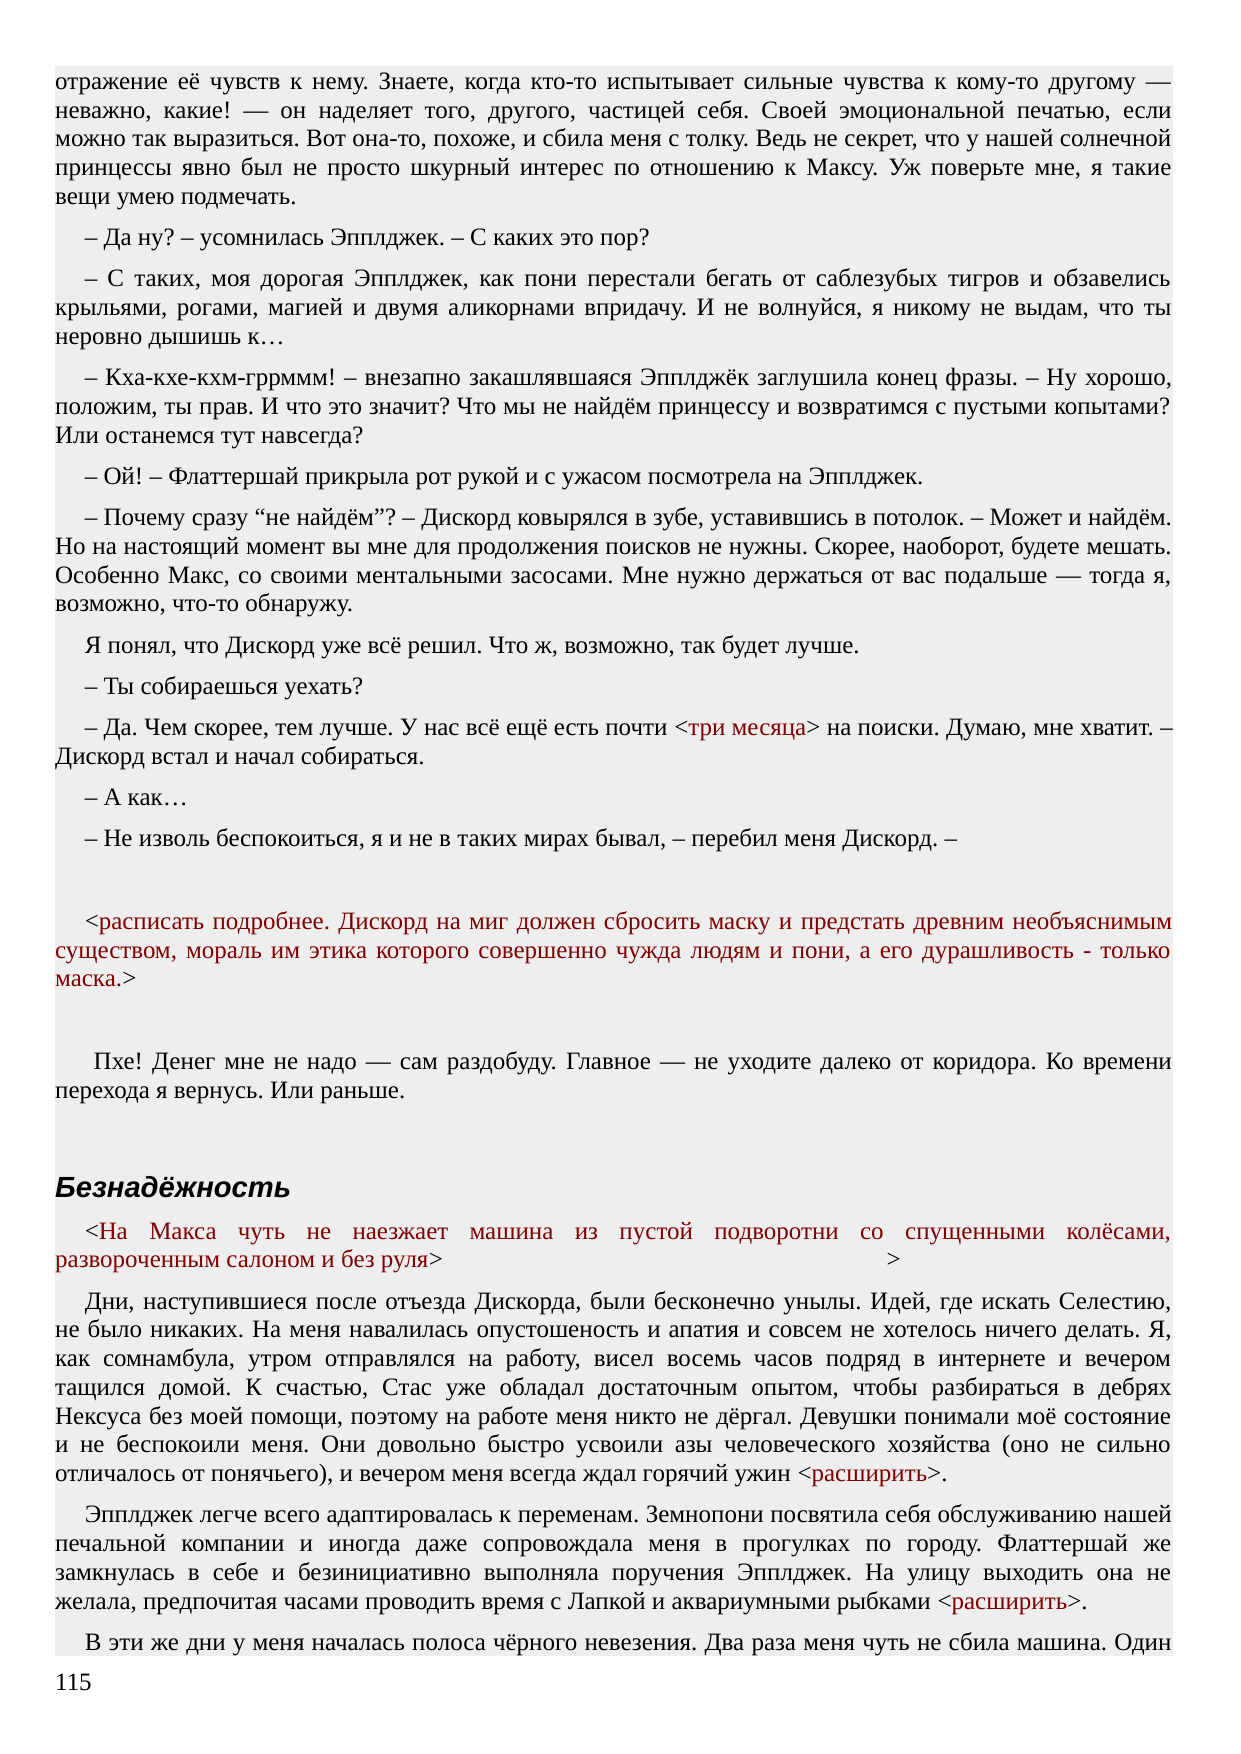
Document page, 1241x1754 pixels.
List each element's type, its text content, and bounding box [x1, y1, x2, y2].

text <На Макса чуть не наезжает машина из пустой подворотни со спущенными колёсами, развороченным салоном и без руля> > [55, 1216, 1173, 1273]
subtitle Безнадёжность [55, 1170, 1173, 1203]
text – Не изволь беспокоиться, я и не в таких мирах бывал, – перебил меня Дискорд. – [55, 823, 1173, 852]
text Я понял, что Дискорд уже всё решил. Что ж, возможно, так будет лучше. [55, 630, 1173, 658]
text отражение её чувств к нему. Знаете, когда кто-то испытывает сильные чувства к кому-то другому — неважно, какие! — он наделяет того, другого, частицей себя. Своей эмоциональной печатью, если можно так выразиться. Вот она-то, похоже, и сбила меня с толку. Ведь не секрет, что у нашей солнечной принцессы явно был не просто шкурный интерес по отношению к Максу. Уж поверьте мне, я такие вещи умею подмечать. [55, 66, 1173, 210]
text – Да ну? – усомнилась Эпплджек. – С каких это пор? [55, 222, 1173, 251]
text Эпплджек легче всего адаптировалась к переменам. Земнопони посвятила себя обслуживанию нашей печальной компании и иногда даже сопровождала меня в прогулках по городу. Флаттершай же замкнулась в себе и безинициативно выполняла поручения Эпплджек. На улицу выходить она не желала, предпочитая часами проводить время с Лапкой и аквариумными рыбками <расширить>. [55, 1499, 1173, 1614]
text – Да. Чем скорее, тем лучше. У нас всё ещё есть почти <три месяца> на поиски. Думаю, мне хватит. – Дискорд встал и начал собираться. [55, 712, 1173, 770]
text Дни, наступившиеся после отъезда Дискорда, были бесконечно унылы. Идей, где искать Селестию, не было никаких. На меня навалилась опустошеность и апатия и совсем не хотелось ничего делать. Я, как сомнамбула, утром отправлялся на работу, висел восемь часов подряд в интернете и вечером тащился домой. К счастью, Стас уже обладал достаточным опытом, чтобы разбираться в дебрях Нексуса без моей помощи, поэтому на работе меня никто не дёргал. Девушки понимали моё состояние и не беспокоили меня. Они довольно быстро усвоили азы человеческого хозяйства (оно не сильно отличалось от понячьего), и вечером меня всегда ждал горячий ужин <расширить>. [55, 1286, 1173, 1487]
text – Кха-кхе-кхм-гррммм! – внезапно закашлявшаяся Эпплджёк заглушила конец фразы. – Ну хорошо, положим, ты прав. И что это значит? Что мы не найдём принцессу и возвратимся с пустыми копытами? Или останемся тут навсегда? [55, 362, 1173, 448]
text В эти же дни у меня началась полоса чёрного невезения. Два раза меня чуть не сбила машина. Один [55, 1627, 1173, 1656]
text Пхе! Денег мне не надо — сам раздобуду. Главное — не уходите далеко от коридора. Ко времени перехода я вернусь. Или раньше. [55, 1046, 1173, 1103]
text – Ты собираешься уехать? [55, 671, 1173, 700]
text – А как… [55, 782, 1173, 811]
text <расписать подробнее. Дискорд на миг должен сбросить маску и предстать древним необъяснимым существом, мораль им этика которого совершенно чужда людям и пони, а его дурашливость - только маска.> [55, 906, 1173, 992]
text – Почему сразу “не найдём”? – Дискорд ковырялся в зубе, уставившись в потолок. – Может и найдём. Но на настоящий момент вы мне для продолжения поисков не нужны. Скорее, наоборот, будете мешать. Особенно Макс, со своими ментальными засосами. Мне нужно держаться от вас подальше — тогда я, возможно, что-то обнаружу. [55, 502, 1173, 617]
text – Ой! – Флаттершай прикрыла рот рукой и с ужасом посмотрела на Эпплджек. [55, 461, 1173, 490]
text – С таких, моя дорогая Эпплджек, как пони перестали бегать от саблезубых тигров и обзавелись крыльями, рогами, магией и двумя аликорнами впридачу. И не волнуйся, я никому не выдам, что ты неровно дышишь к… [55, 263, 1173, 350]
